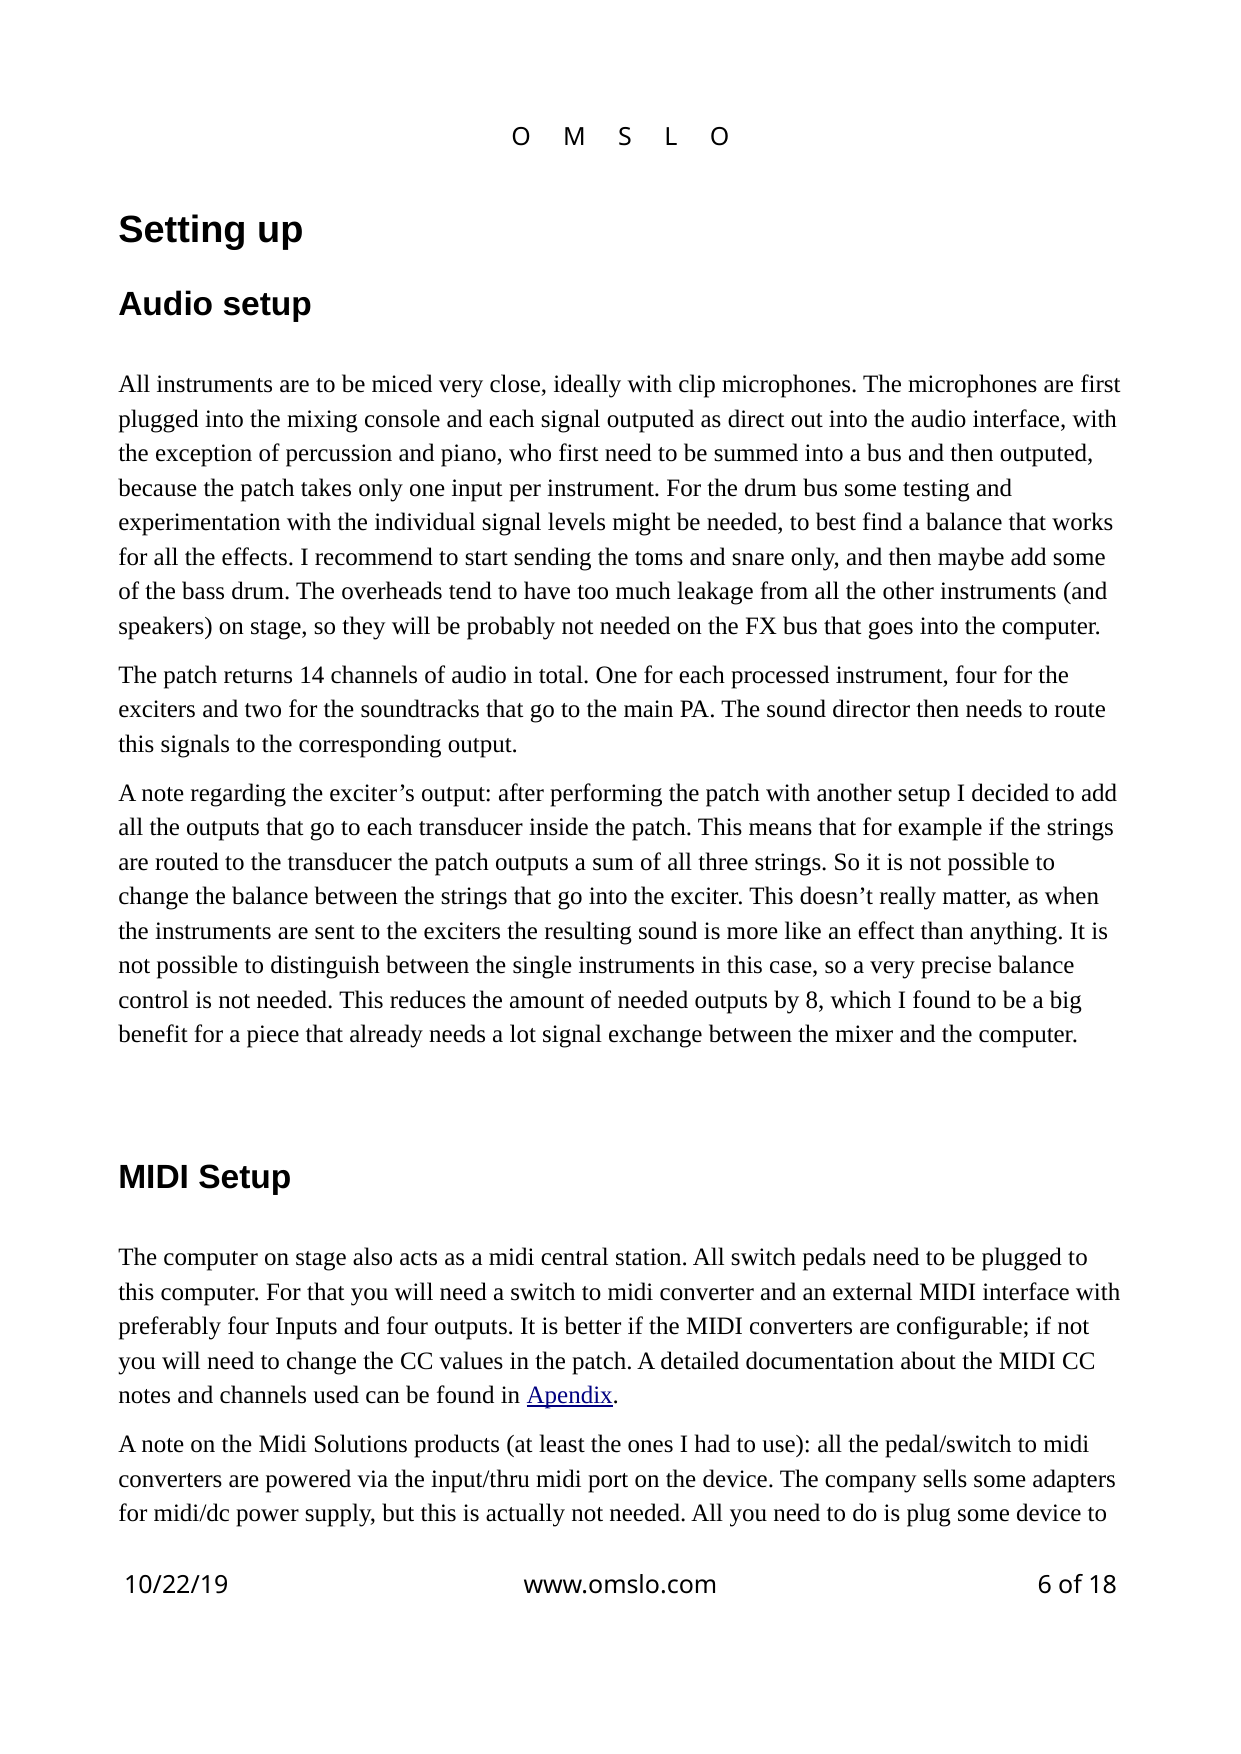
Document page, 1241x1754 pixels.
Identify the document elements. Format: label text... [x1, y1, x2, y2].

subtitle MIDI Setup [118, 1157, 1122, 1196]
text All instruments are to be miced very close, ideally with clip microphones. The microphones are first plugged into the mixing console and each signal outputed as direct out into the audio interface, with the exception of percussion and piano, who first need to be summed into a bus and then outputed, because the patch takes only one input per instrument. For the drum bus some testing and experimentation with the individual signal levels might be needed, to best find a balance that works for all the effects. I recommend to start sending the toms and snare only, and then maybe add some of the bass drum. The overheads tend to have too much leakage from all the other instruments (and speakers) on stage, so they will be probably not needed on the FX bus that goes into the computer. [118, 369, 1122, 639]
subtitle Setting up [118, 207, 1122, 251]
subtitle Audio setup [118, 284, 1122, 323]
text The patch returns 14 channels of audio in total. One for each processed instrument, four for the exciters and two for the soundtracks that go to the main PA. The sound director then needs to route this signals to the corresponding output. [118, 660, 1122, 757]
text A note regarding the exciter’s output: after performing the patch with another setup I decided to add all the outputs that go to each transducer inside the patch. This means that for example if the strings are routed to the transducer the patch outputs a sum of all three strings. So it is not possible to change the balance between the strings that go into the exciter. This doesn’t really matter, as when the instruments are sent to the exciters the resulting sound is more like an effect than anything. It is not possible to distinguish between the single instruments in this case, so a very precise balance control is not needed. This reduces the amount of needed outputs by 8, which I found to be a big benefit for a piece that already needs a lot signal exchange between the mixer and the computer. [118, 778, 1122, 1048]
text A note on the Midi Solutions products (at least the ones I had to use): all the pedal/switch to midi converters are powered via the input/thru midi port on the device. The company sells some adapters for midi/dc power supply, but this is actually not needed. All you need to do is plug some device to [118, 1429, 1122, 1527]
text The computer on stage also acts as a midi central station. All switch pedals need to be plugged to this computer. For that you will need a switch to midi converter and an external MIDI interface with preferably four Inputs and four outputs. It is better if the MIDI converters are configurable; if not you will need to change the CC values in the patch. A detailed documentation about the MIDI CC notes and channels used can be found in Apendix. [118, 1242, 1122, 1409]
